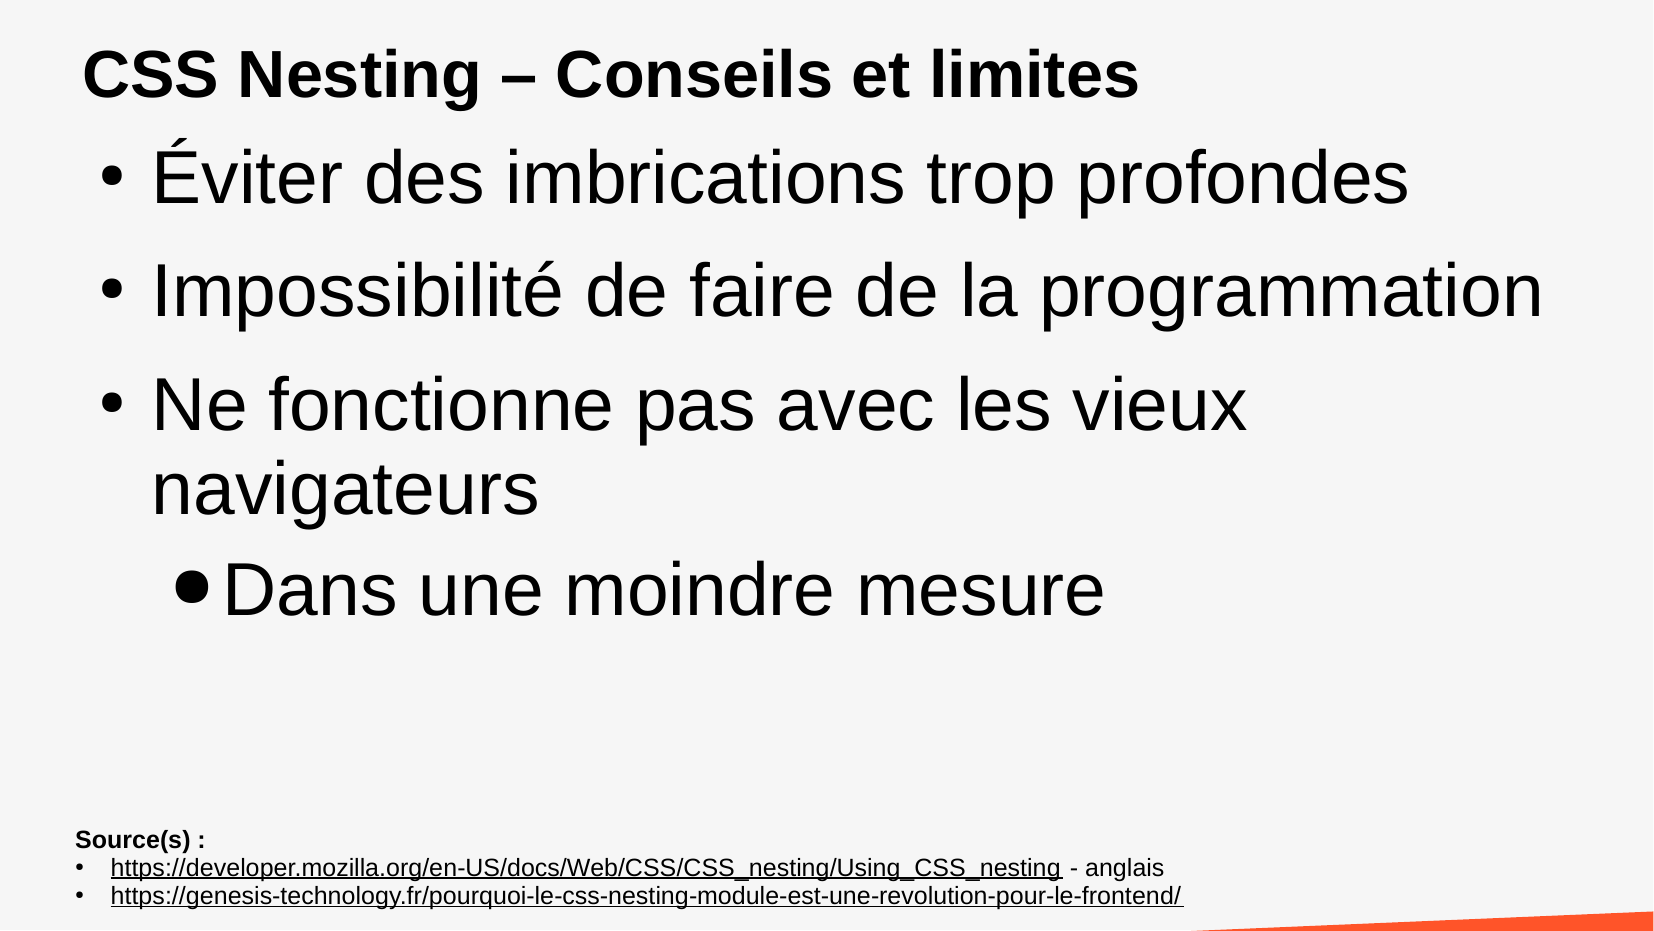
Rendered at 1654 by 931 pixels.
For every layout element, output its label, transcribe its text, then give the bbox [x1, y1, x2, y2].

text_box [1191, 911, 1654, 931]
title CSS Nesting – Conseils et limites [82, 37, 1571, 114]
list Éviter des imbrications trop profondes Impossibilité de faire de la programmation Ne fonctionne pas avec les vieux navigateurs Dans une moindre mesure [80, 135, 1640, 768]
text_box Source(s) : https://developer.mozilla.org/en-US/docs/Web/CSS/CSS_nesting/Using_CSS_nesting - anglais https://genesis-technology.fr/pourquoi-le-css-nesting-module-est-une-revolution-pour-le-frontend/ [60, 803, 1546, 917]
